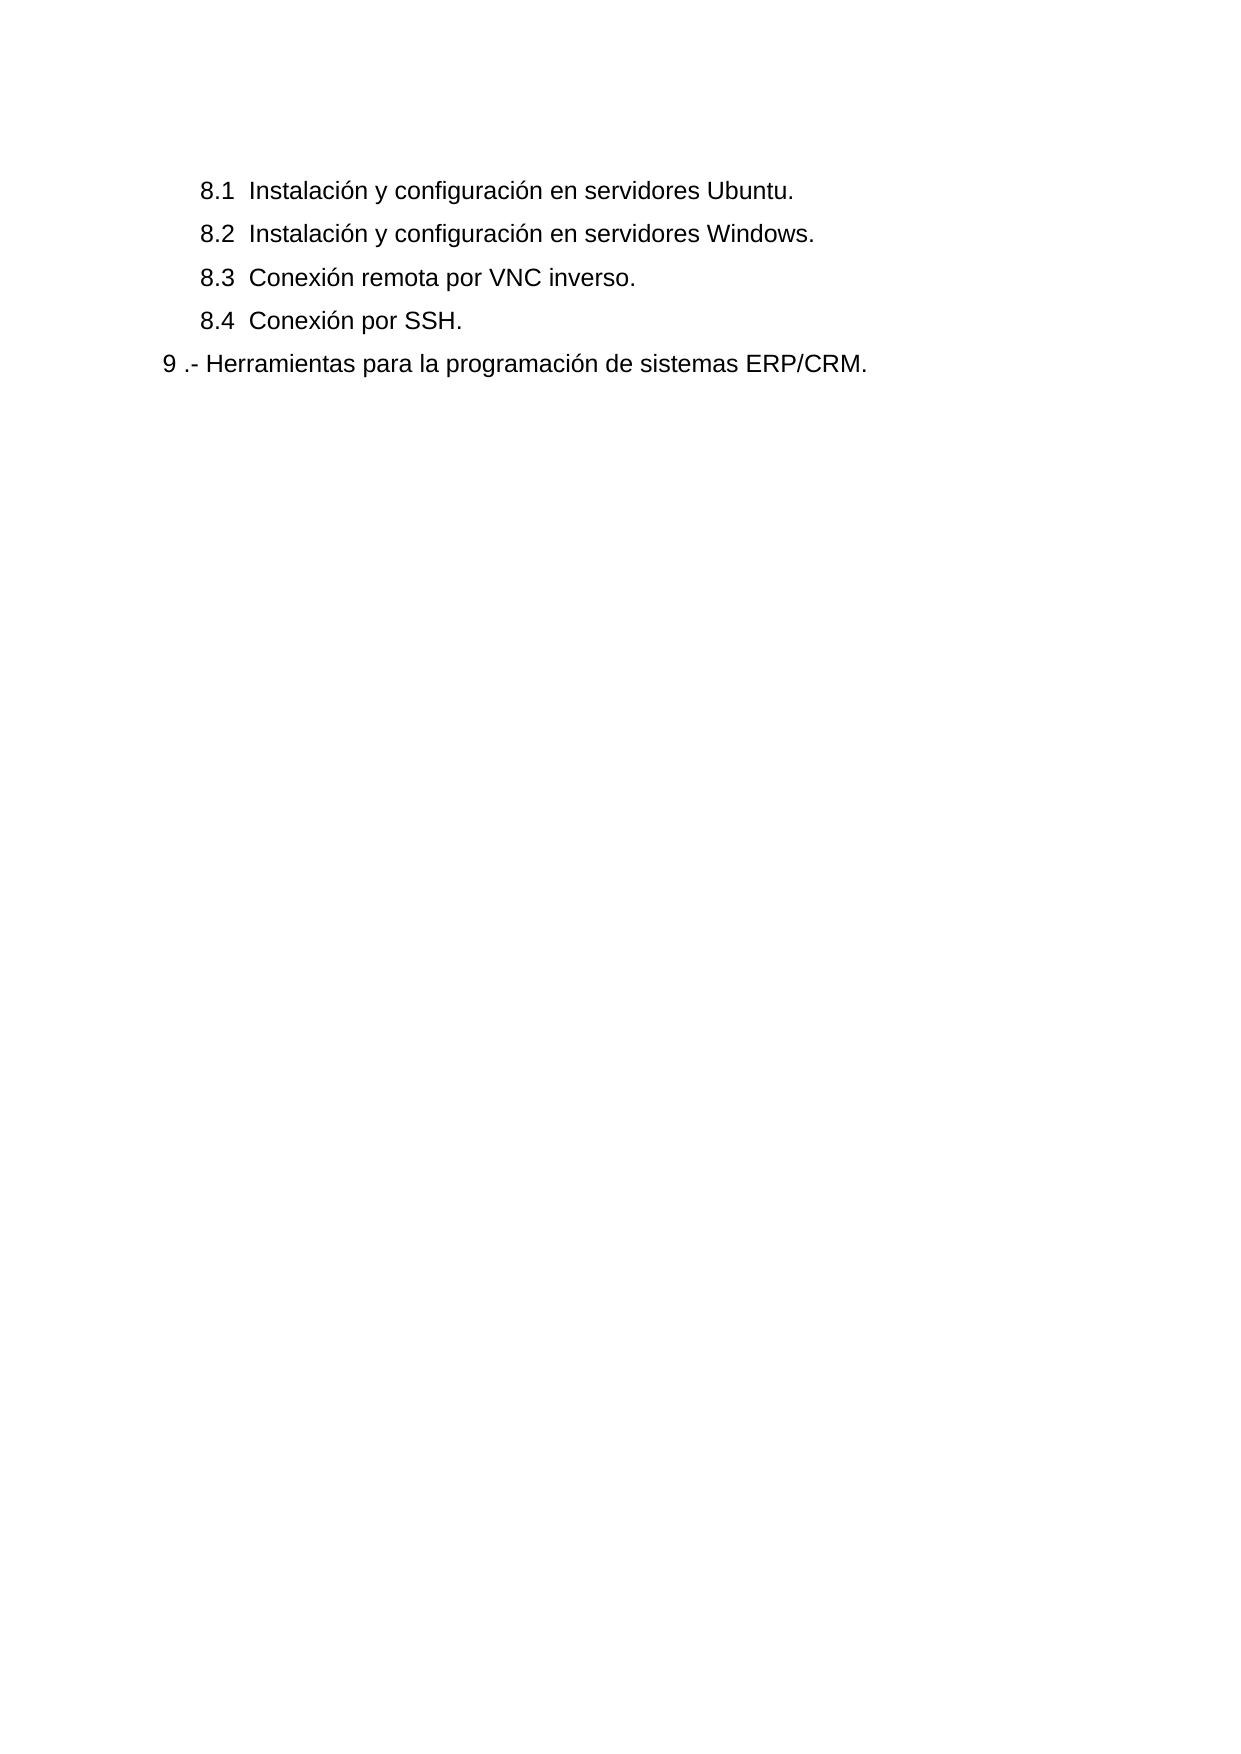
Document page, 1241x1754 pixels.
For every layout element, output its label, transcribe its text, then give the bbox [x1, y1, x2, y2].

list Conexión por SSH. [193, 306, 1122, 334]
list Conexión remota por VNC inverso. [193, 263, 1122, 291]
list Herramientas para la programación de sistemas ERP/CRM. [156, 349, 1122, 378]
list Instalación y configuración en servidores Windows. [193, 219, 1122, 248]
list Instalación y configuración en servidores Ubuntu. [193, 176, 1122, 205]
